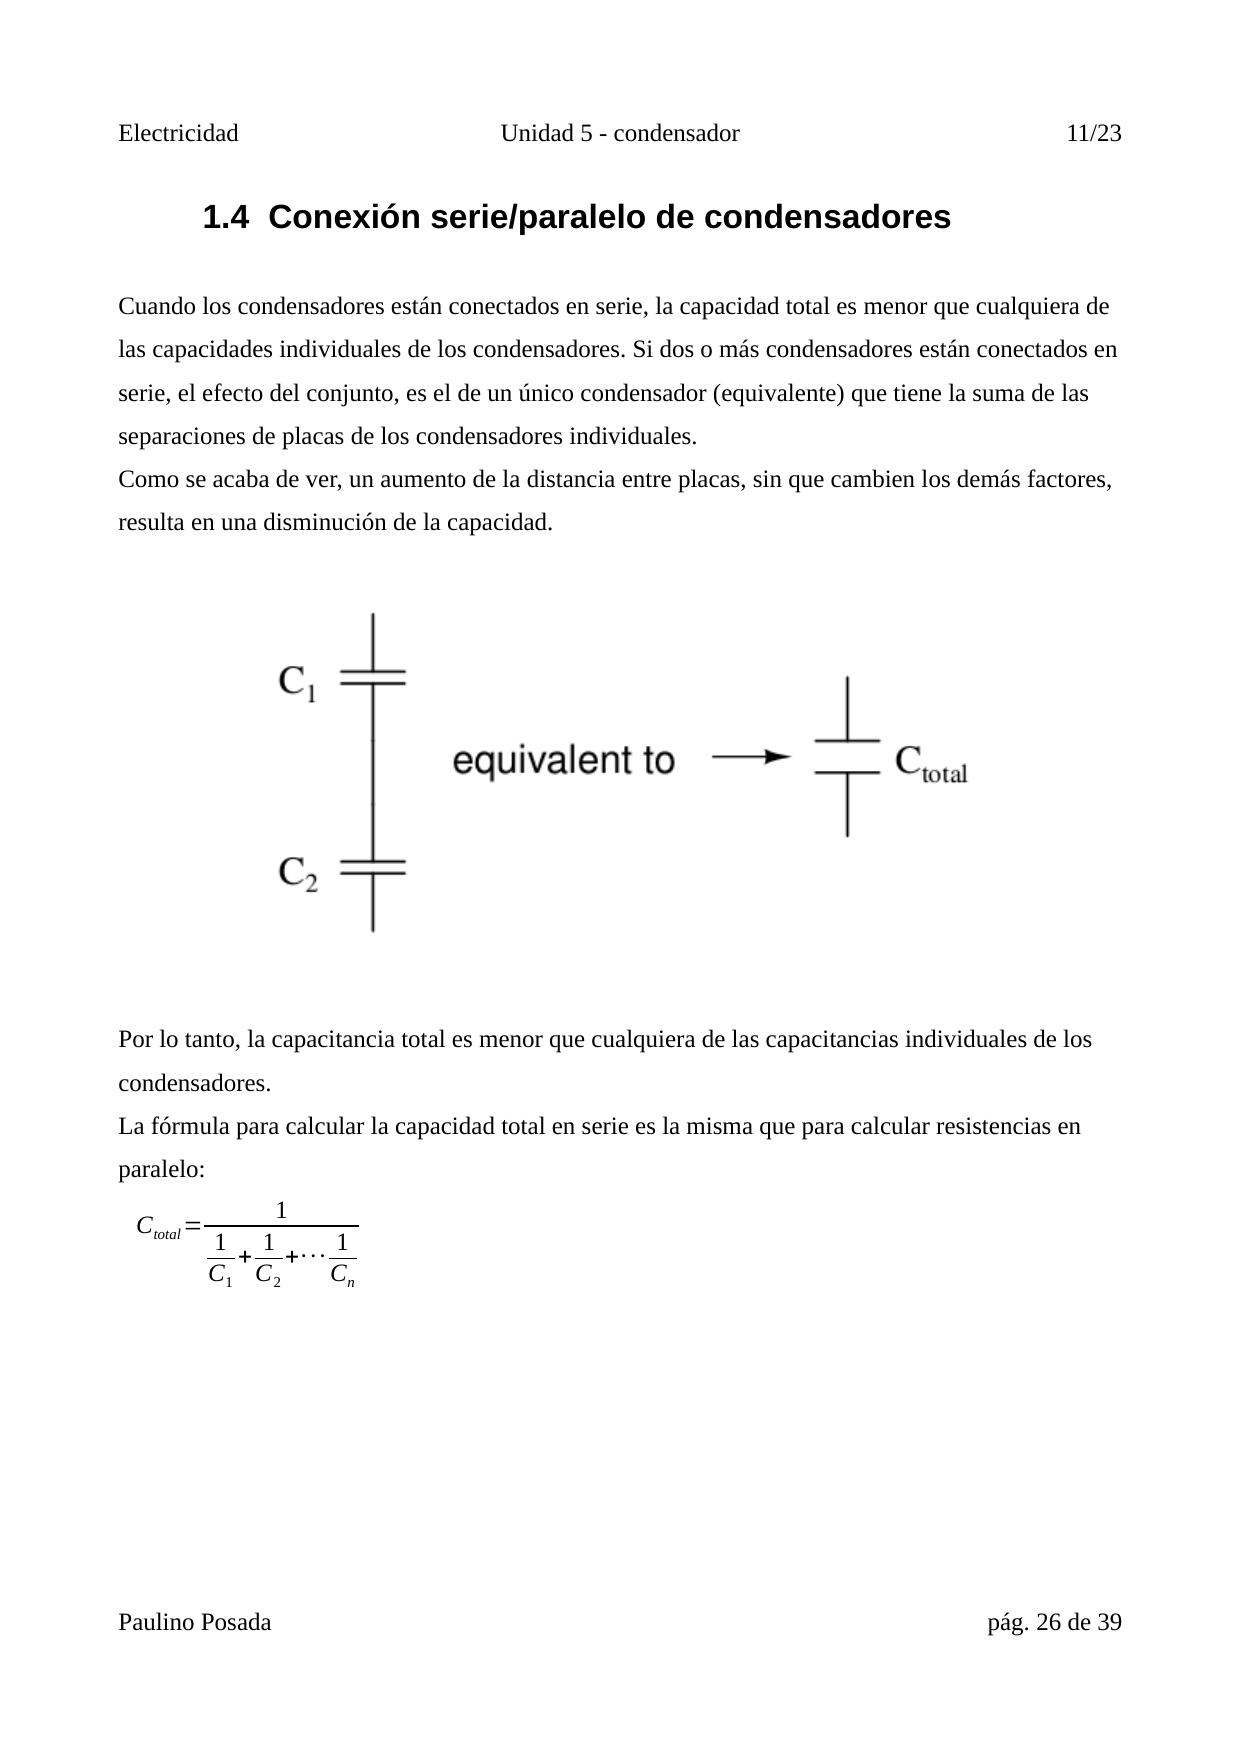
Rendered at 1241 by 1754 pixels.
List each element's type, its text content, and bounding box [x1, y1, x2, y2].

picture [260, 593, 980, 947]
text Por lo tanto, la capacitancia total es menor que cualquiera de las capacitancias individuales de los condensadores. [118, 1024, 1122, 1096]
text Como se acaba de ver, un aumento de la distancia entre placas, sin que cambien los demás factores, resulta en una disminución de la capacidad. [118, 464, 1122, 536]
text La fórmula para calcular la capacidad total en serie es la misma que para calcular resistencias en paralelo: [118, 1111, 1122, 1183]
text Cuando los condensadores están conectados en serie, la capacidad total es menor que cualquiera de las capacidades individuales de los condensadores. Si dos o más condensadores están conectados en serie, el efecto del conjunto, es el de un único condensador (equivalente) que tiene la suma de las separaciones de placas de los condensadores individuales. [118, 291, 1122, 449]
subtitle Conexión serie/paralelo de condensadores [193, 197, 1122, 236]
